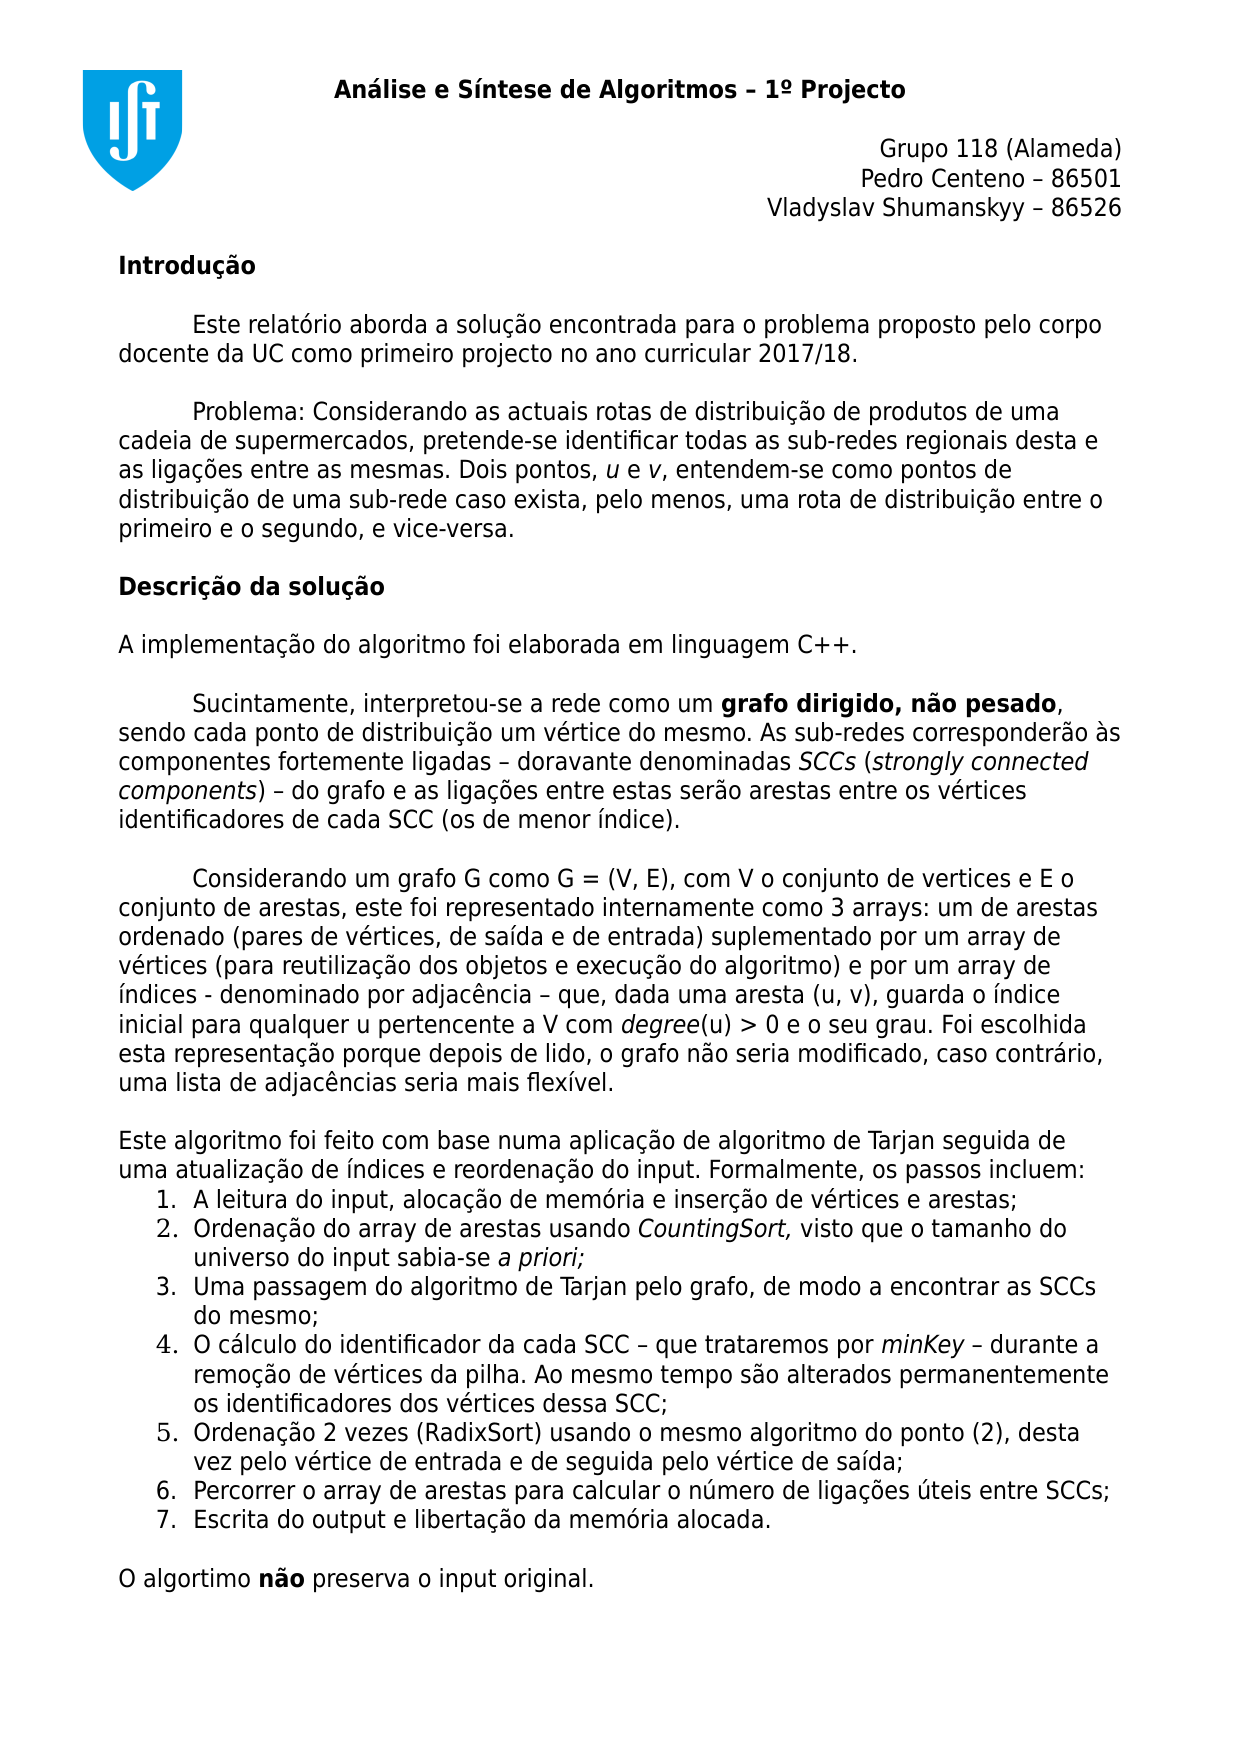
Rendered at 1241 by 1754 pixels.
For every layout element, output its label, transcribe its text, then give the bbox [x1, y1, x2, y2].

picture [82, 129, 130, 191]
picture [110, 102, 118, 139]
picture [143, 102, 159, 139]
text Considerando um grafo G como G = (V, E), com V o conjunto de vertices e E o conjunto de arestas, este foi representado internamente como 3 arrays: um de arestas ordenado (pares de vértices, de saída e de entrada) suplementado por um array de vértices (para reutilização dos objetos e execução do algoritmo) e por um array de índices - denominado por adjacência – que, dada uma aresta (u, v), guarda o índice inicial para qualquer u pertencente a V com degree(u) > 0 e o seu grau. Foi escolhida esta representação porque depois de lido, o grafo não seria modificado, caso contrário, uma lista de adjacências seria mais flexível. [118, 864, 1122, 1097]
list Uma passagem do algoritmo de Tarjan pelo grafo, de modo a encontrar as SCCs do mesmo; [156, 1272, 1122, 1331]
picture [136, 133, 183, 191]
list Escrita do output e libertação da memória alocada. [156, 1506, 1122, 1535]
list Percorrer o array de arestas para calcular o número de ligações úteis entre SCCs; [156, 1477, 1122, 1506]
text Problema: Considerando as actuais rotas de distribuição de produtos de uma cadeia de supermercados, pretende-se identificar todas as sub-redes regionais desta e as ligações entre as mesmas. Dois pontos, u e v, entendem-se como pontos de distribuição de uma sub-rede caso exista, pelo menos, uma rota de distribuição entre o primeiro e o segundo, e vice-versa. [118, 397, 1122, 543]
list Ordenação do array de arestas usando CountingSort, visto que o tamanho do universo do input sabia-se a priori; [156, 1214, 1122, 1272]
text A implementação do algoritmo foi elaborada em linguagem C++. [118, 631, 1122, 660]
text Descrição da solução [118, 572, 1122, 602]
text Este algoritmo foi feito com base numa aplicação de algoritmo de Tarjan seguida de uma atualização de índices e reordenação do input. Formalmente, os passos incluem: [118, 1127, 1122, 1185]
list A leitura do input, alocação de memória e inserção de vértices e arestas; [156, 1185, 1122, 1214]
text Este relatório aborda a solução encontrada para o problema proposto pelo corpo docente da UC como primeiro projecto no ano curricular 2017/18. [118, 281, 1122, 368]
picture [111, 81, 155, 160]
text Sucintamente, interpretou-se a rede como um grafo dirigido, não pesado, sendo cada ponto de distribuição um vértice do mesmo. As sub-redes corresponderão às componentes fortemente ligadas – doravante denominadas SCCs (strongly connected components) – do grafo e as ligações entre estas serão arestas entre os vértices identificadores de cada SCC (os de menor índice). [118, 689, 1122, 835]
list O cálculo do identificador da cada SCC – que trataremos por minKey – durante a remoção de vértices da pilha. Ao mesmo tempo são alterados permanentemente os identificadores dos vértices dessa SCC; [156, 1331, 1122, 1418]
text O algortimo não preserva o input original. [118, 1564, 1122, 1593]
list Ordenação 2 vezes (RadixSort) usando o mesmo algoritmo do ponto (2), desta vez pelo vértice de entrada e de seguida pelo vértice de saída; [156, 1418, 1122, 1477]
text Introdução [118, 252, 1122, 281]
